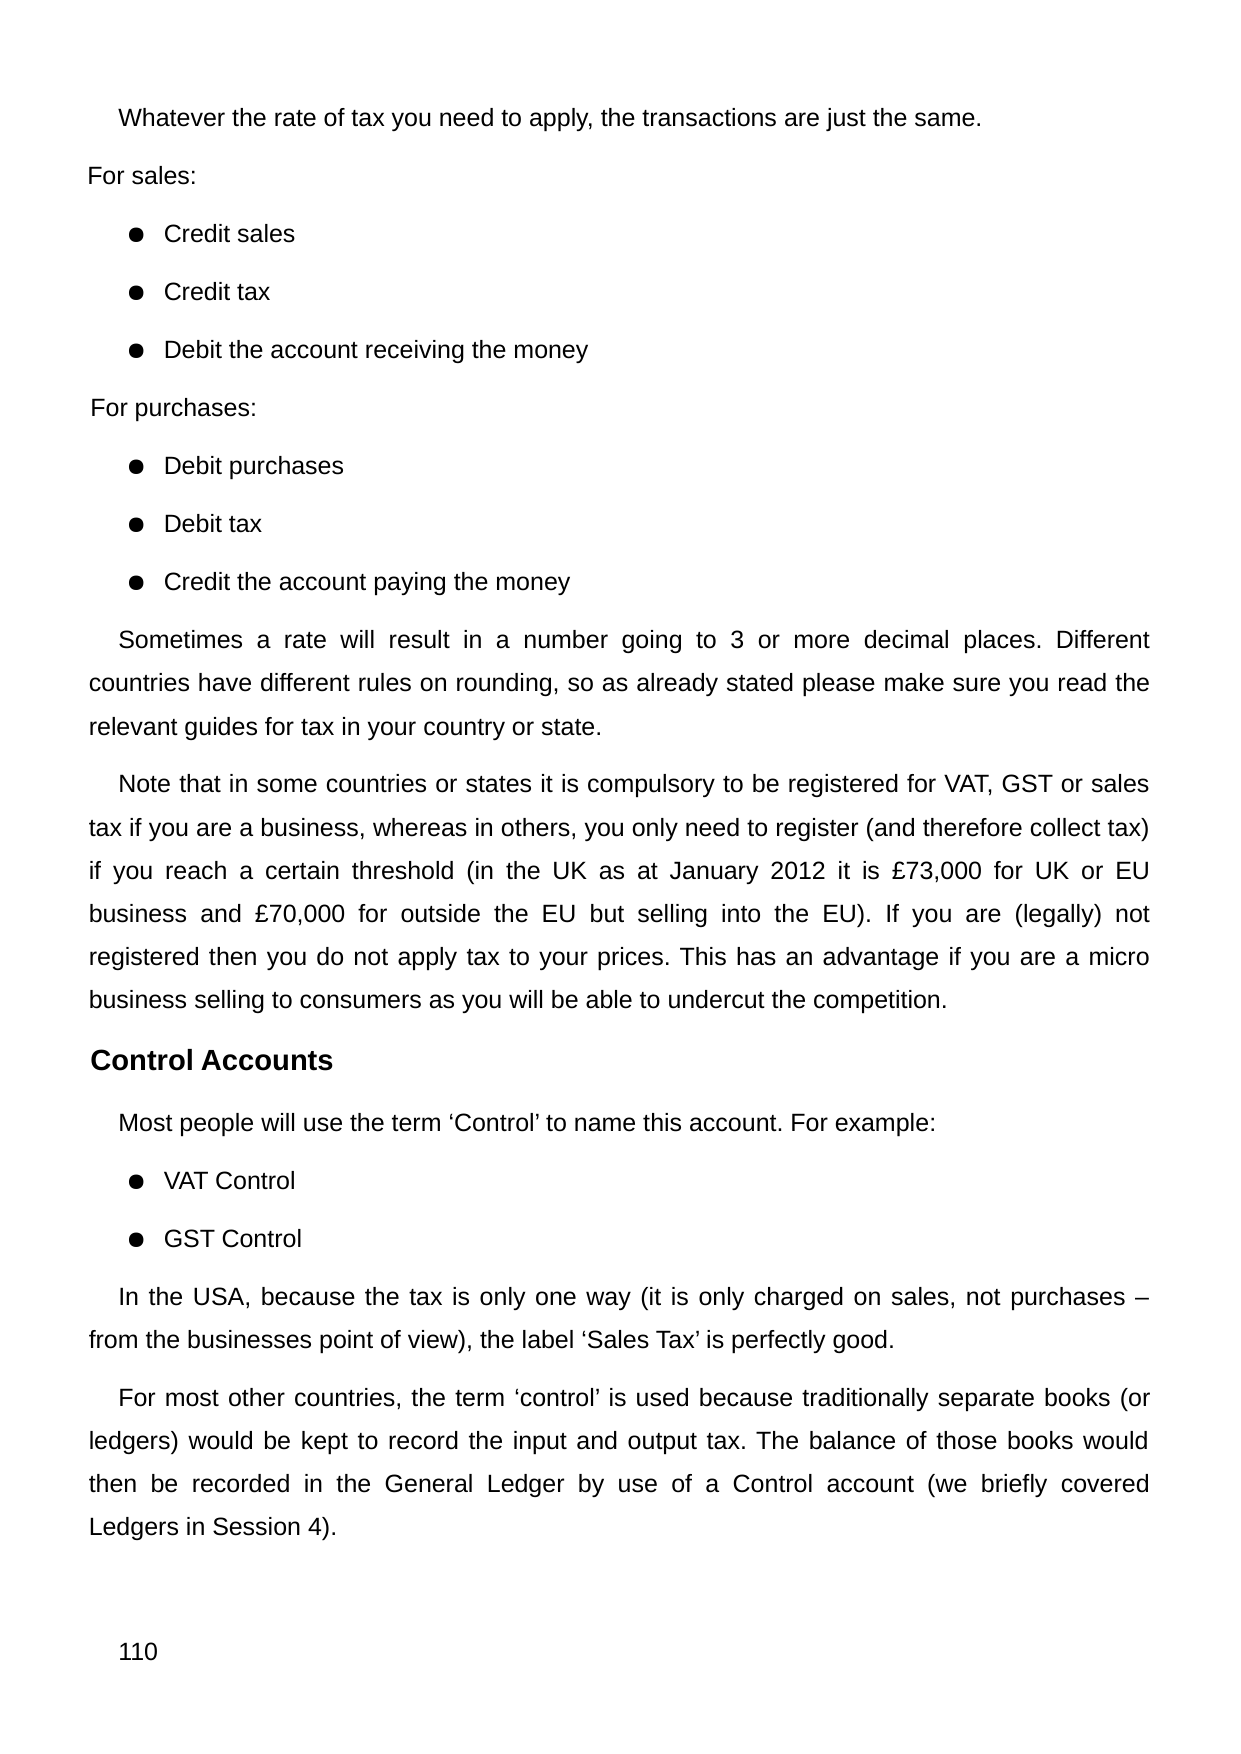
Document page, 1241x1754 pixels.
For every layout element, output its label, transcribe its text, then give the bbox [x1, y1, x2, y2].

list Debit the account receiving the money [126, 335, 1152, 364]
list Credit sales [126, 219, 1152, 248]
text For purchases: [88, 393, 1152, 422]
text For sales: [87, 161, 1152, 190]
list VAT Control [126, 1166, 1152, 1195]
text Sometimes a rate will result in a number going to 3 or more decimal places. Different countries have different rules on rounding, so as already stated please make sure you read the relevant guides for tax in your country or state. [88, 625, 1152, 740]
list GST Control [126, 1224, 1152, 1253]
list Credit the account paying the money [126, 567, 1152, 596]
text Control Accounts [88, 1043, 1152, 1076]
text Note that in some countries or states it is compulsory to be registered for VAT, GST or sales tax if you are a business, whereas in others, you only need to register (and therefore collect tax) if you reach a certain threshold (in the UK as at January 2012 it is £73,000 for UK or EU business and £70,000 for outside the EU but selling into the EU). If you are (legally) not registered then you do not apply tax to your prices. This has an advantage if you are a micro business selling to consumers as you will be able to undercut the competition. [88, 769, 1152, 1014]
list Debit purchases [126, 451, 1152, 480]
list Credit tax [126, 277, 1152, 306]
text Most people will use the term ‘Control’ to name this account. For example: [88, 1108, 1152, 1137]
list Debit tax [126, 509, 1152, 538]
text Whatever the rate of tax you need to apply, the transactions are just the same. [88, 103, 1152, 132]
text In the USA, because the tax is only one way (it is only charged on sales, not purchases – from the businesses point of view), the label ‘Sales Tax’ is perfectly good. [88, 1282, 1152, 1354]
text For most other countries, the term ‘control’ is used because traditionally separate books (or ledgers) would be kept to record the input and output tax. The balance of those books would then be recorded in the General Ledger by use of a Control account (we briefly covered Ledgers in Session 4). [88, 1383, 1152, 1541]
